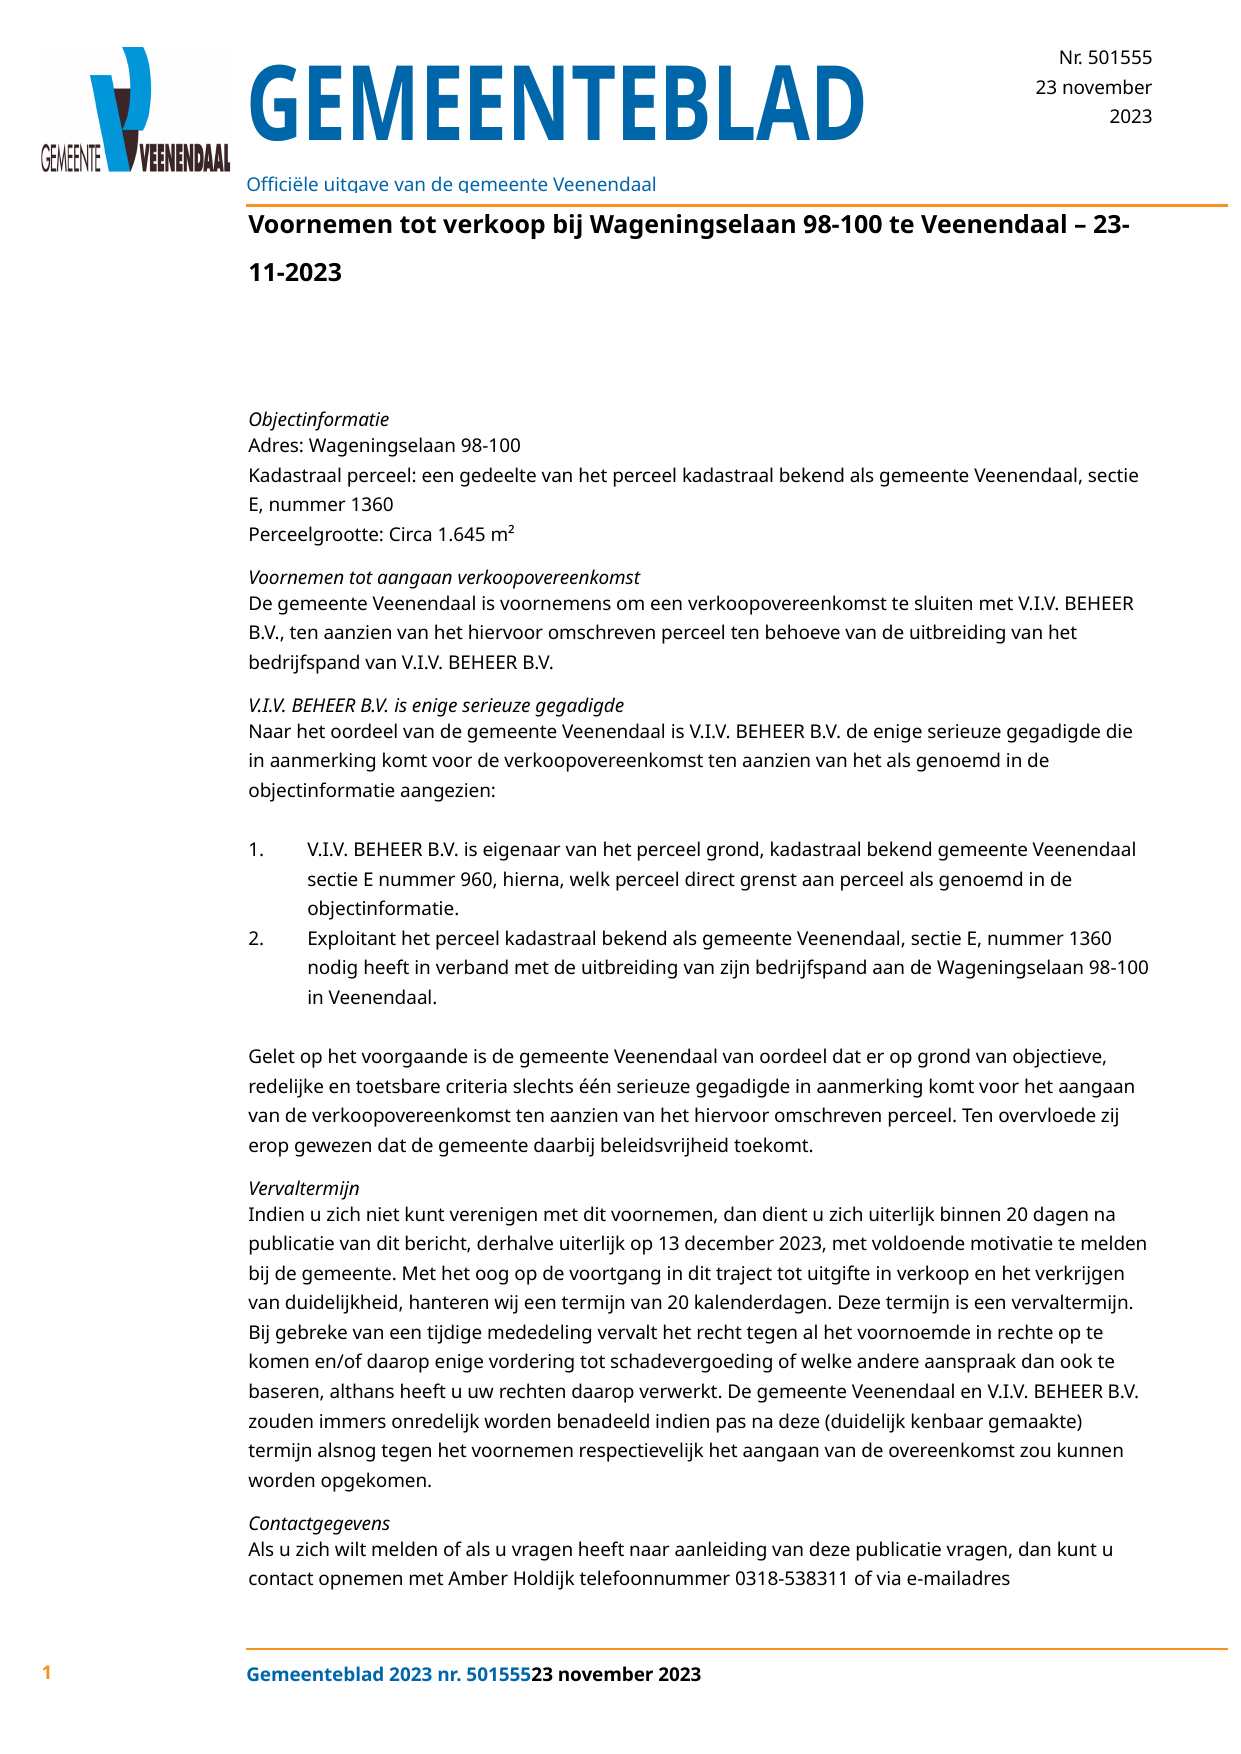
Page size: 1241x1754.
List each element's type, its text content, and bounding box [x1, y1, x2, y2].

text Perceelgrootte: Circa 1.645 m² [248, 521, 1152, 547]
text Als u zich wilt melden of als u vragen heeft naar aanleiding van deze publicatie vragen, dan kunt u contact opnemen met Amber Holdijk telefoonnummer 0318-538311 of via e-mailadres [248, 1536, 1152, 1591]
text Voornemen tot verkoop bij Wageningselaan 98-100 te Veenendaal – 23-11-2023 [248, 207, 1152, 288]
text Gelet op het voorgaande is de gemeente Veenendaal van oordeel dat er op grond van objectieve, redelijke en toetsbare criteria slechts één serieuze gegadigde in aanmerking komt voor het aangaan van de verkoopovereenkomst ten aanzien van het hiervoor omschreven perceel. Ten overvloede zij erop gewezen dat de gemeente daarbij beleidsvrijheid toekomt. [248, 1043, 1152, 1158]
text Voornemen tot aangaan verkoopovereenkomst [248, 564, 1152, 590]
picture [123, 47, 231, 172]
text Indien u zich niet kunt verenigen met dit voornemen, dan dient u zich uiterlijk binnen 20 dagen na publicatie van dit bericht, derhalve uiterlijk op 13 december 2023, met voldoende motivatie te melden bij de gemeente. Met het oog op de voortgang in dit traject tot uitgifte in verkoop en het verkrijgen van duidelijkheid, hanteren wij een termijn van 20 kalenderdagen. Deze termijn is een vervaltermijn. Bij gebreke van een tijdige mededeling vervalt het recht tegen al het voornoemde in rechte op te komen en/of daarop enige vordering tot schadevergoeding of welke andere aanspraak dan ook te baseren, althans heeft u uw rechten daarop verwerkt. De gemeente Veenendaal en V.I.V. BEHEER B.V. zouden immers onredelijk worden benadeeld indien pas na deze (duidelijk kenbaar gemaakte) termijn alsnog tegen het voornemen respectievelijk het aangaan van de overeenkomst zou kunnen worden opgekomen. [248, 1201, 1152, 1493]
text Adres: Wageningselaan 98-100 [248, 432, 1152, 458]
text Naar het oordeel van de gemeente Veenendaal is V.I.V. BEHEER B.V. de enige serieuze gegadigde die in aanmerking komt voor de verkoopovereenkomst ten aanzien van het als genoemd in de objectinformatie aangezien: [248, 718, 1152, 803]
text De gemeente Veenendaal is voornemens om een verkoopovereenkomst te sluiten met V.I.V. BEHEER B.V., ten aanzien van het hiervoor omschreven perceel ten behoeve van de uitbreiding van het bedrijfspand van V.I.V. BEHEER B.V. [248, 590, 1152, 675]
text Objectinformatie [248, 406, 1152, 432]
text Contactgegevens [248, 1510, 1152, 1536]
text Vervaltermijn [248, 1175, 1152, 1201]
text V.I.V. BEHEER B.V. is enige serieuze gegadigde [248, 692, 1152, 718]
list Exploitant het perceel kadastraal bekend als gemeente Veenendaal, sectie E, nummer 1360 nodig heeft in verband met de uitbreiding van zijn bedrijfspand aan de Wageningselaan 98-100 in Veenendaal. [248, 925, 1152, 1010]
list V.I.V. BEHEER B.V. is eigenaar van het perceel grond, kadastraal bekend gemeente Veenendaal sectie E nummer 960, hierna, welk perceel direct grenst aan perceel als genoemd in de objectinformatie. [248, 836, 1152, 921]
text Kadastraal perceel: een gedeelte van het perceel kadastraal bekend als gemeente Veenendaal, sectie E, nummer 1360 [248, 462, 1152, 517]
picture [41, 47, 130, 172]
